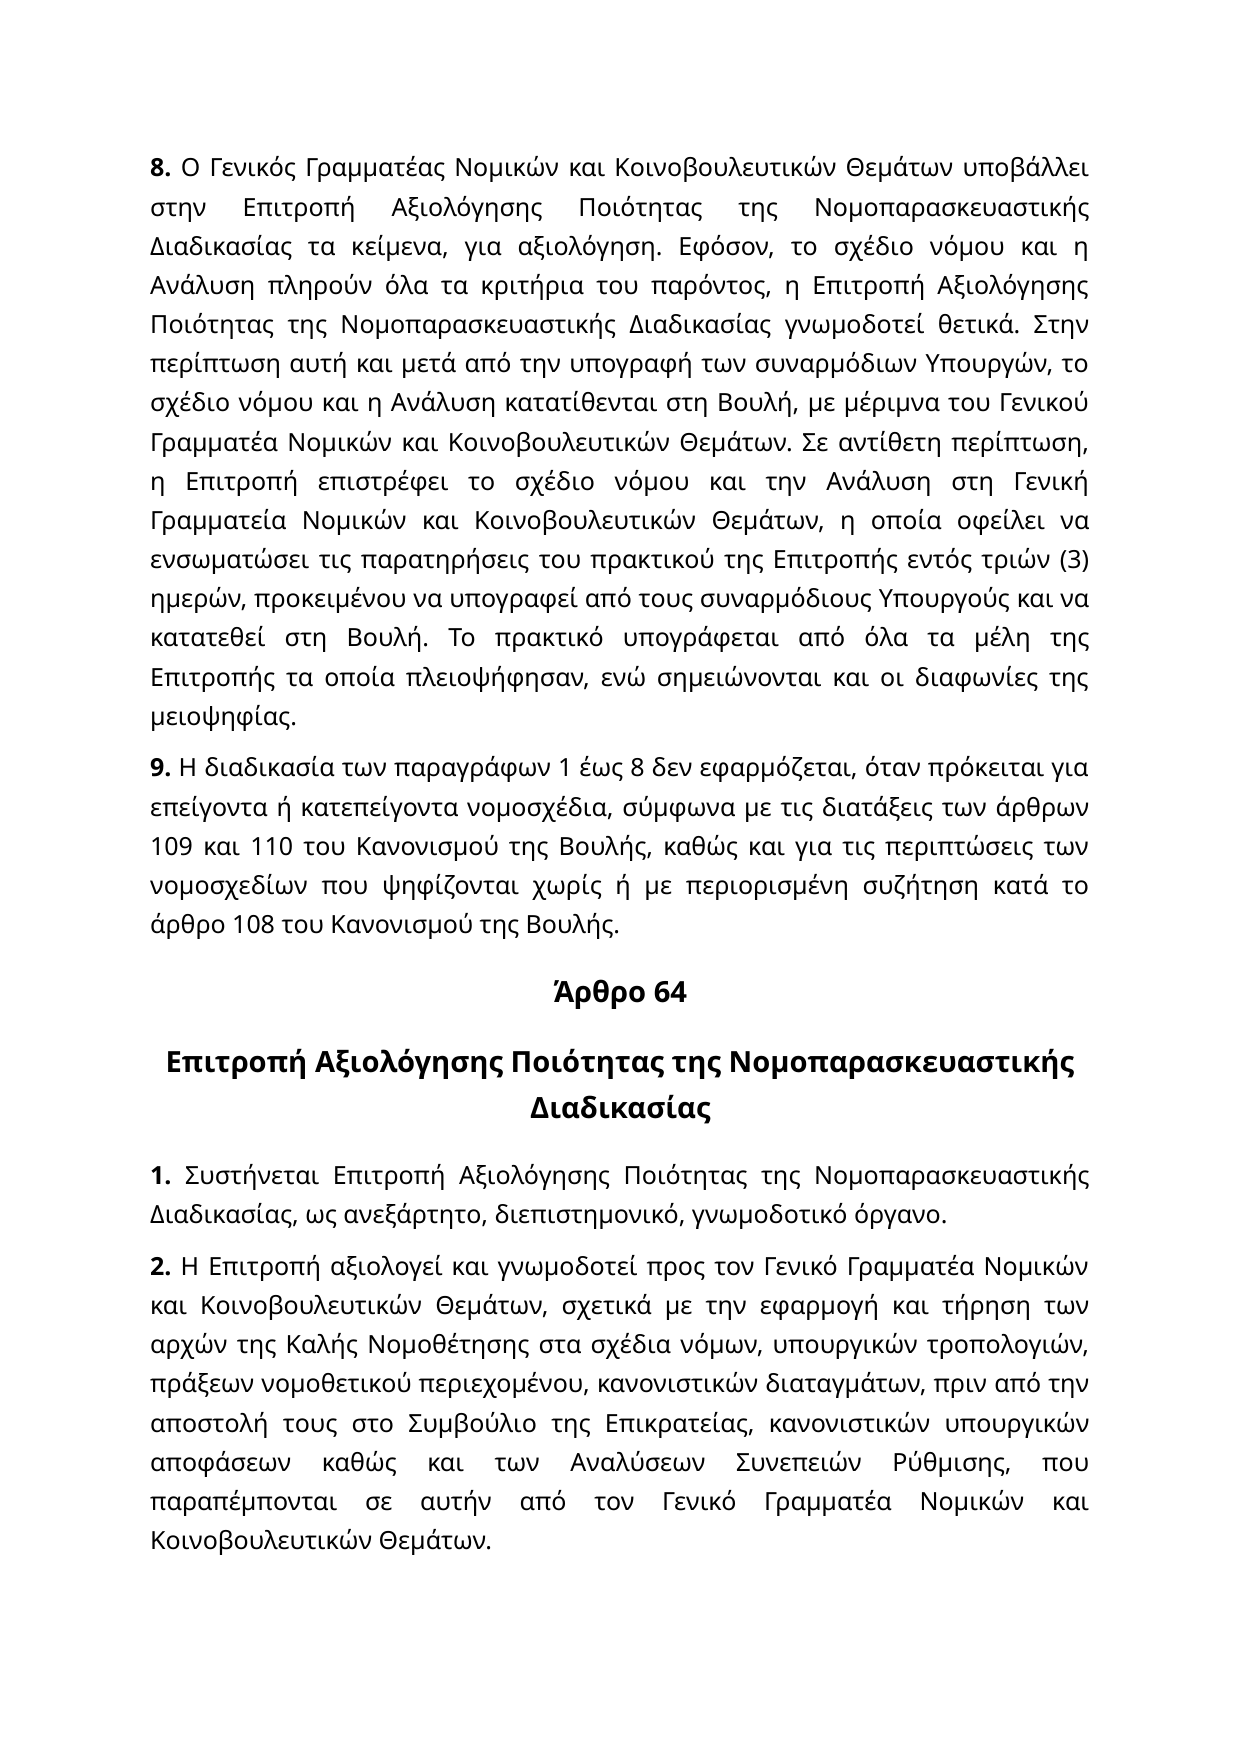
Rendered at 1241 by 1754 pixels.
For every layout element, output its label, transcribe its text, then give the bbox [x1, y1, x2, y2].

text 8. Ο Γενικός Γραμματέας Νομικών και Κοινοβουλευτικών Θεμάτων υποβάλλει στην Επιτροπή Αξιολόγησης Ποιότητας της Νομοπαρασκευαστικής Διαδικασίας τα κείμενα, για αξιολόγηση. Εφόσον, το σχέδιο νόμου και η Ανάλυση πληρούν όλα τα κριτήρια του παρόντος, η Επιτροπή Αξιολόγησης Ποιότητας της Νομοπαρασκευαστικής Διαδικασίας γνωμοδοτεί θετικά. Στην περίπτωση αυτή και μετά από την υπογραφή των συναρμόδιων Υπουργών, το σχέδιο νόμου και η Ανάλυση κατατίθενται στη Βουλή, με μέριμνα του Γενικού Γραμματέα Νομικών και Κοινοβουλευτικών Θεμάτων. Σε αντίθετη περίπτωση, η Επιτροπή επιστρέφει το σχέδιο νόμου και την Ανάλυση στη Γενική Γραμματεία Νομικών και Κοινοβουλευτικών Θεμάτων, η οποία οφείλει να ενσωματώσει τις παρατηρήσεις του πρακτικού της Επιτροπής εντός τριών (3) ημερών, προκειμένου να υπογραφεί από τους συναρμόδιους Υπουργούς και να κατατεθεί στη Βουλή. Το πρακτικό υπογράφεται από όλα τα μέλη της Επιτροπής τα οποία πλειοψήφησαν, ενώ σημειώνονται και οι διαφωνίες της μειοψηφίας. [150, 150, 1090, 732]
text 1. Συστήνεται Επιτροπή Αξιολόγησης Ποιότητας της Νομοπαρασκευαστικής Διαδικασίας, ως ανεξάρτητο, διεπιστημονικό, γνωμοδοτικό όργανο. [150, 1158, 1090, 1231]
text 2. Η Επιτροπή αξιολογεί και γνωμοδοτεί προς τον Γενικό Γραμματέα Νομικών και Κοινοβουλευτικών Θεμάτων, σχετικά με την εφαρμογή και τήρηση των αρχών της Καλής Νομοθέτησης στα σχέδια νόμων, υπουργικών τροπολογιών, πράξεων νομοθετικού περιεχομένου, κανονιστικών διαταγμάτων, πριν από την αποστολή τους στο Συμβούλιο της Επικρατείας, κανονιστικών υπουργικών αποφάσεων καθώς και των Αναλύσεων Συνεπειών Ρύθμισης, που παραπέμπονται σε αυτήν από τον Γενικό Γραμματέα Νομικών και Κοινοβουλευτικών Θεμάτων. [150, 1248, 1090, 1557]
subtitle Επιτροπή Αξιολόγησης Ποιότητας της Νομοπαρασκευαστικής Διαδικασίας [150, 1041, 1090, 1127]
subtitle Άρθρο 64 [150, 971, 1090, 1011]
text 9. Η διαδικασία των παραγράφων 1 έως 8 δεν εφαρμόζεται, όταν πρόκειται για επείγοντα ή κατεπείγοντα νομοσχέδια, σύμφωνα με τις διατάξεις των άρθρων 109 και 110 του Κανονισμού της Βουλής, καθώς και για τις περιπτώσεις των νομοσχεδίων που ψηφίζονται χωρίς ή με περιορισμένη συζήτηση κατά το άρθρο 108 του Κανονισμού της Βουλής. [150, 750, 1090, 941]
